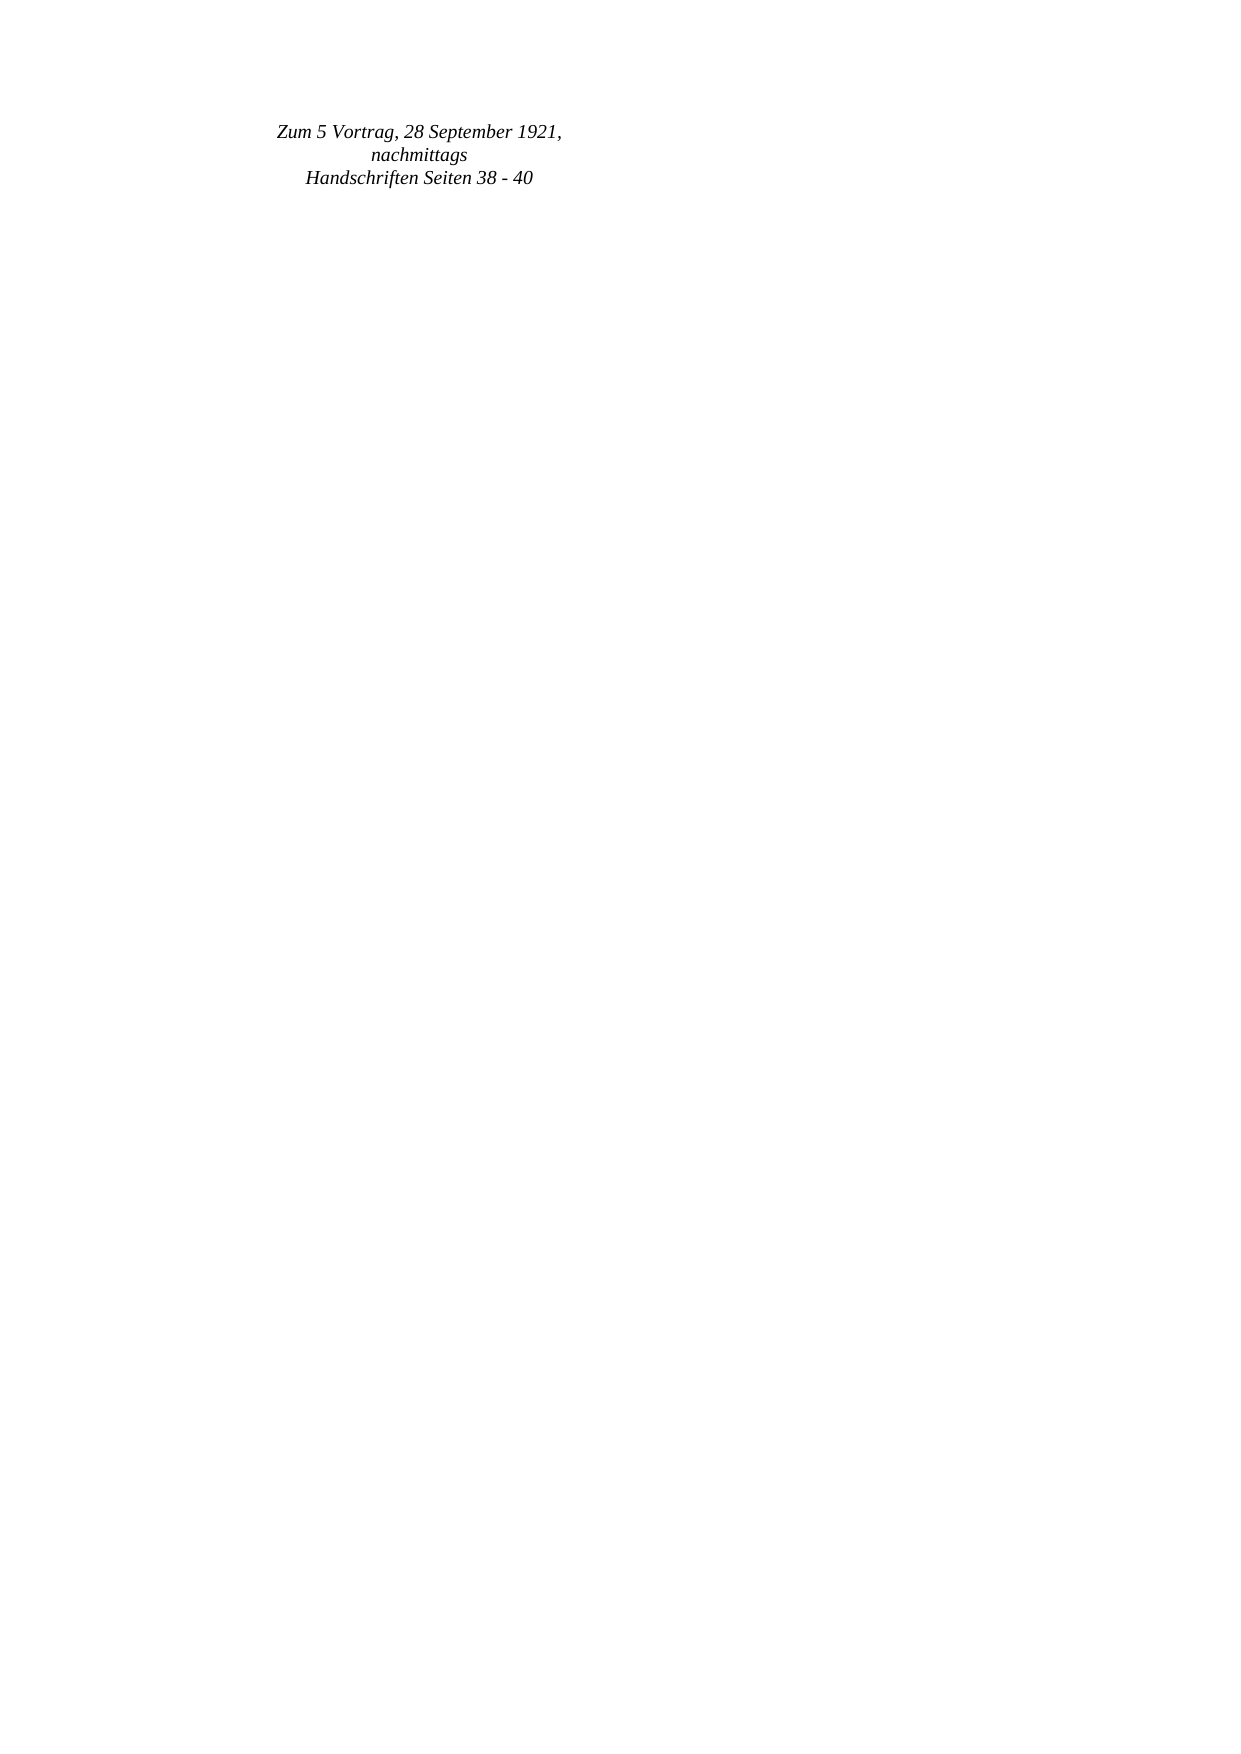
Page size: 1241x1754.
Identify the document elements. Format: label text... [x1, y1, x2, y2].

text Zum 5 Vortrag, 28 September 1921, nachmittags Handschriften Seiten 38 - 40 [231, 121, 609, 189]
